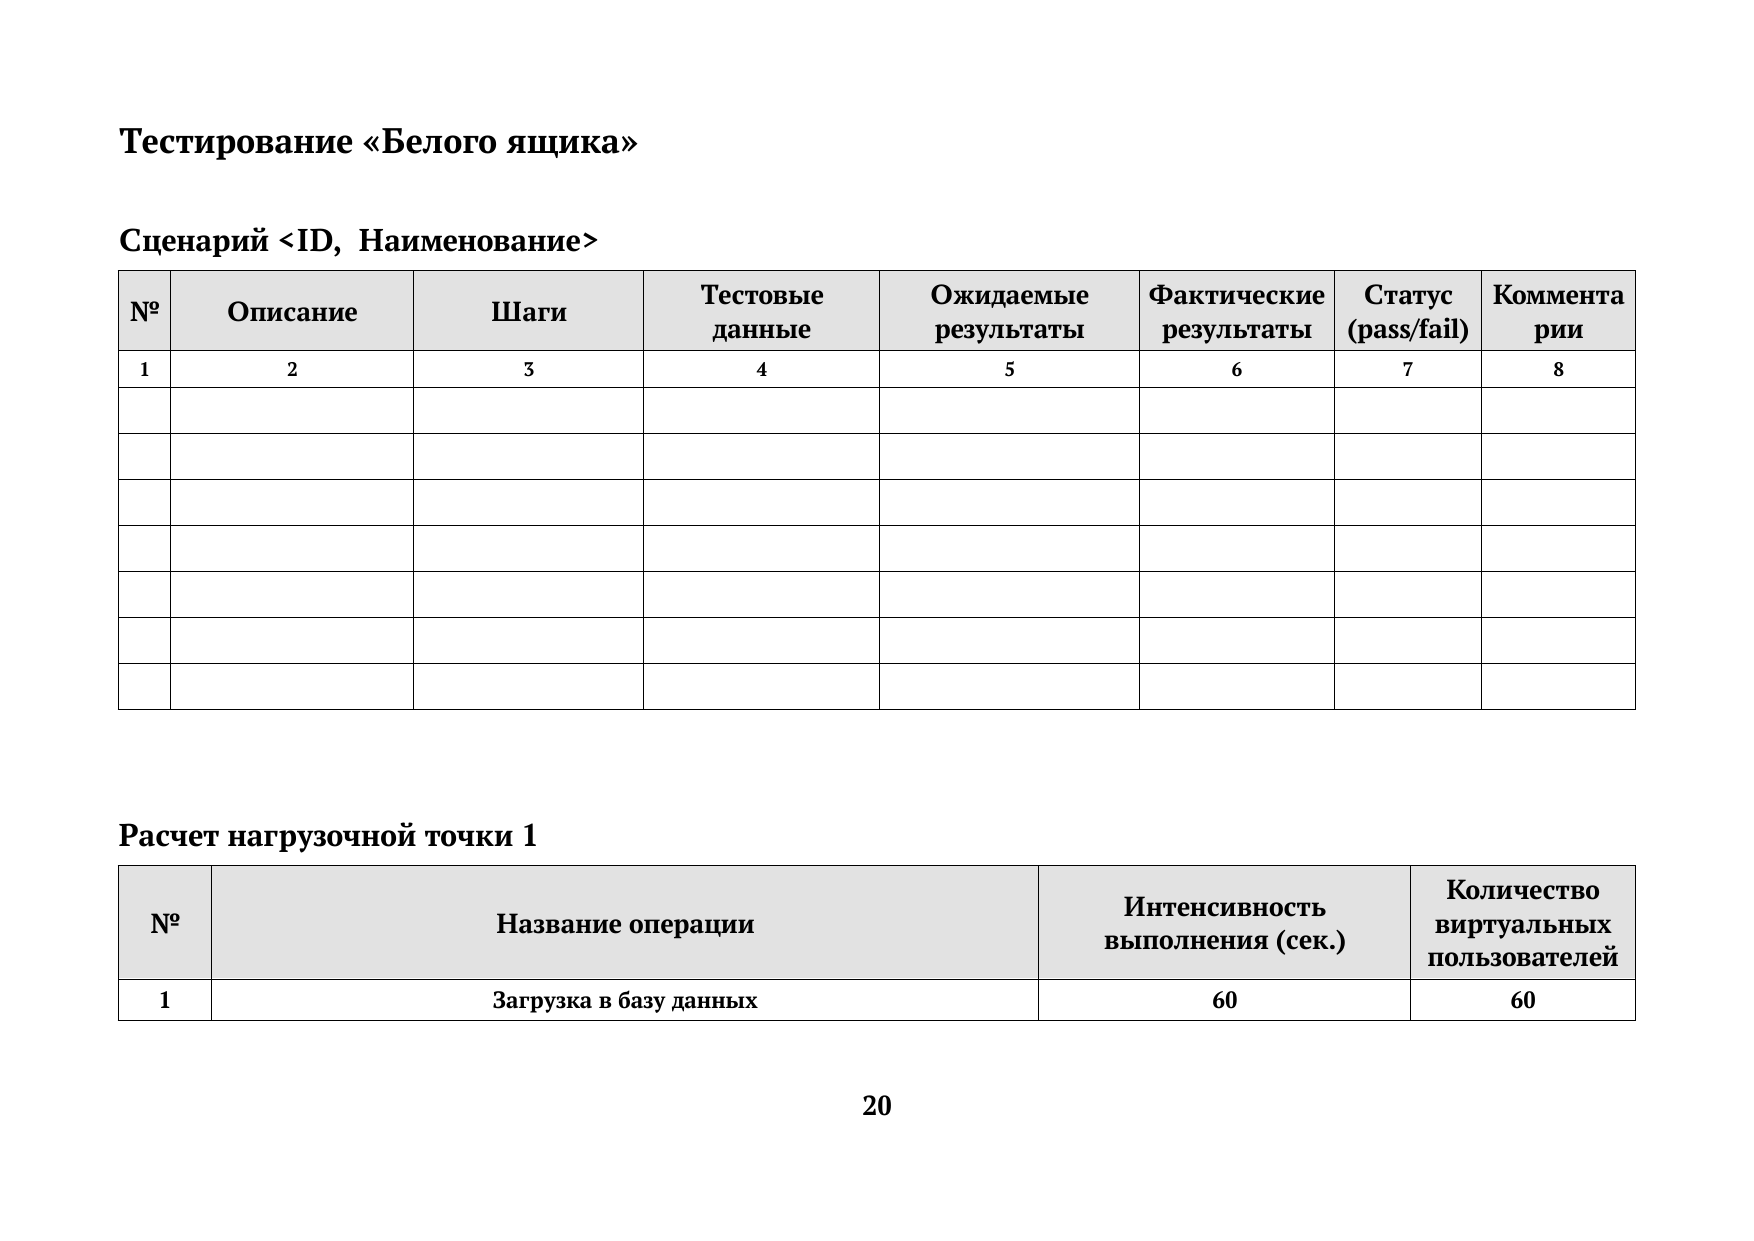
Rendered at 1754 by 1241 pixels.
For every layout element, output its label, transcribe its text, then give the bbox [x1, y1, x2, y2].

table_cell [171, 388, 413, 433]
table_cell 4 [644, 351, 879, 387]
table_cell [171, 434, 413, 479]
table_cell [171, 526, 413, 571]
table_cell [1140, 618, 1334, 663]
table_cell [1140, 480, 1334, 525]
table_cell [644, 388, 879, 433]
table_header Название операции [212, 866, 1038, 978]
table_cell [880, 526, 1139, 571]
table_header Ожидаемые результаты [880, 271, 1139, 350]
table_cell [119, 526, 170, 571]
table_cell 2 [171, 351, 413, 387]
table_cell [171, 664, 413, 709]
table_cell [171, 572, 413, 617]
table_cell [1140, 664, 1334, 709]
table_cell [1482, 480, 1635, 525]
table_cell [1335, 480, 1481, 525]
table_cell [119, 434, 170, 479]
table_cell [1335, 664, 1481, 709]
table_cell [414, 664, 643, 709]
table_cell [880, 664, 1139, 709]
table_cell [880, 572, 1139, 617]
table_cell 1 [119, 980, 211, 1020]
table_header № [119, 271, 170, 350]
table_header Интенсивность выполнения (сек.) [1039, 866, 1410, 978]
table_cell [1335, 572, 1481, 617]
table_cell [1482, 434, 1635, 479]
subtitle Расчет нагрузочной точки 1 [118, 815, 1636, 854]
table_cell [644, 618, 879, 663]
table_cell [414, 480, 643, 525]
table_cell [1140, 526, 1334, 571]
table_header Фактические результаты [1140, 271, 1334, 350]
table_cell [171, 480, 413, 525]
table_cell [414, 526, 643, 571]
table_cell [644, 480, 879, 525]
table_cell [1335, 388, 1481, 433]
table_header Шаги [414, 271, 643, 350]
table_cell [414, 618, 643, 663]
table_cell [1335, 618, 1481, 663]
table_cell 1 [119, 351, 170, 387]
table_cell [119, 480, 170, 525]
subtitle Тестирование «Белого ящика» [118, 118, 1636, 161]
table_header Комментарии [1482, 271, 1635, 350]
table_cell 3 [414, 351, 643, 387]
table_cell [880, 434, 1139, 479]
table_cell [119, 572, 170, 617]
table_cell 7 [1335, 351, 1481, 387]
table_cell [1335, 526, 1481, 571]
table_cell [414, 572, 643, 617]
table_cell [644, 526, 879, 571]
table_cell [1482, 572, 1635, 617]
table_cell [880, 480, 1139, 525]
table_cell [1482, 664, 1635, 709]
table_header Статус (pass/fail) [1335, 271, 1481, 350]
table_cell 60 [1411, 980, 1635, 1020]
table_header Тестовые данные [644, 271, 879, 350]
table_cell [119, 618, 170, 663]
table_cell [880, 388, 1139, 433]
table_cell [1335, 434, 1481, 479]
table_cell 60 [1039, 980, 1410, 1020]
table_cell [880, 618, 1139, 663]
table_cell [644, 434, 879, 479]
table_cell [1482, 618, 1635, 663]
table_cell [119, 664, 170, 709]
table_cell 6 [1140, 351, 1334, 387]
table_header Количество виртуальных пользователей [1411, 866, 1635, 978]
table_header № [119, 866, 211, 978]
table_cell Загрузка в базу данных [212, 980, 1038, 1020]
table_cell [119, 388, 170, 433]
table_cell [171, 618, 413, 663]
table_header Описание [171, 271, 413, 350]
table_cell [1482, 388, 1635, 433]
subtitle Сценарий <ID, Наименование> [118, 220, 1636, 259]
table_cell 5 [880, 351, 1139, 387]
table_cell [1140, 434, 1334, 479]
table_cell [644, 664, 879, 709]
table_cell [414, 434, 643, 479]
table_cell [1140, 388, 1334, 433]
table_cell [1140, 572, 1334, 617]
table_cell [1482, 526, 1635, 571]
table_cell [644, 572, 879, 617]
table_cell 8 [1482, 351, 1635, 387]
table_cell [414, 388, 643, 433]
